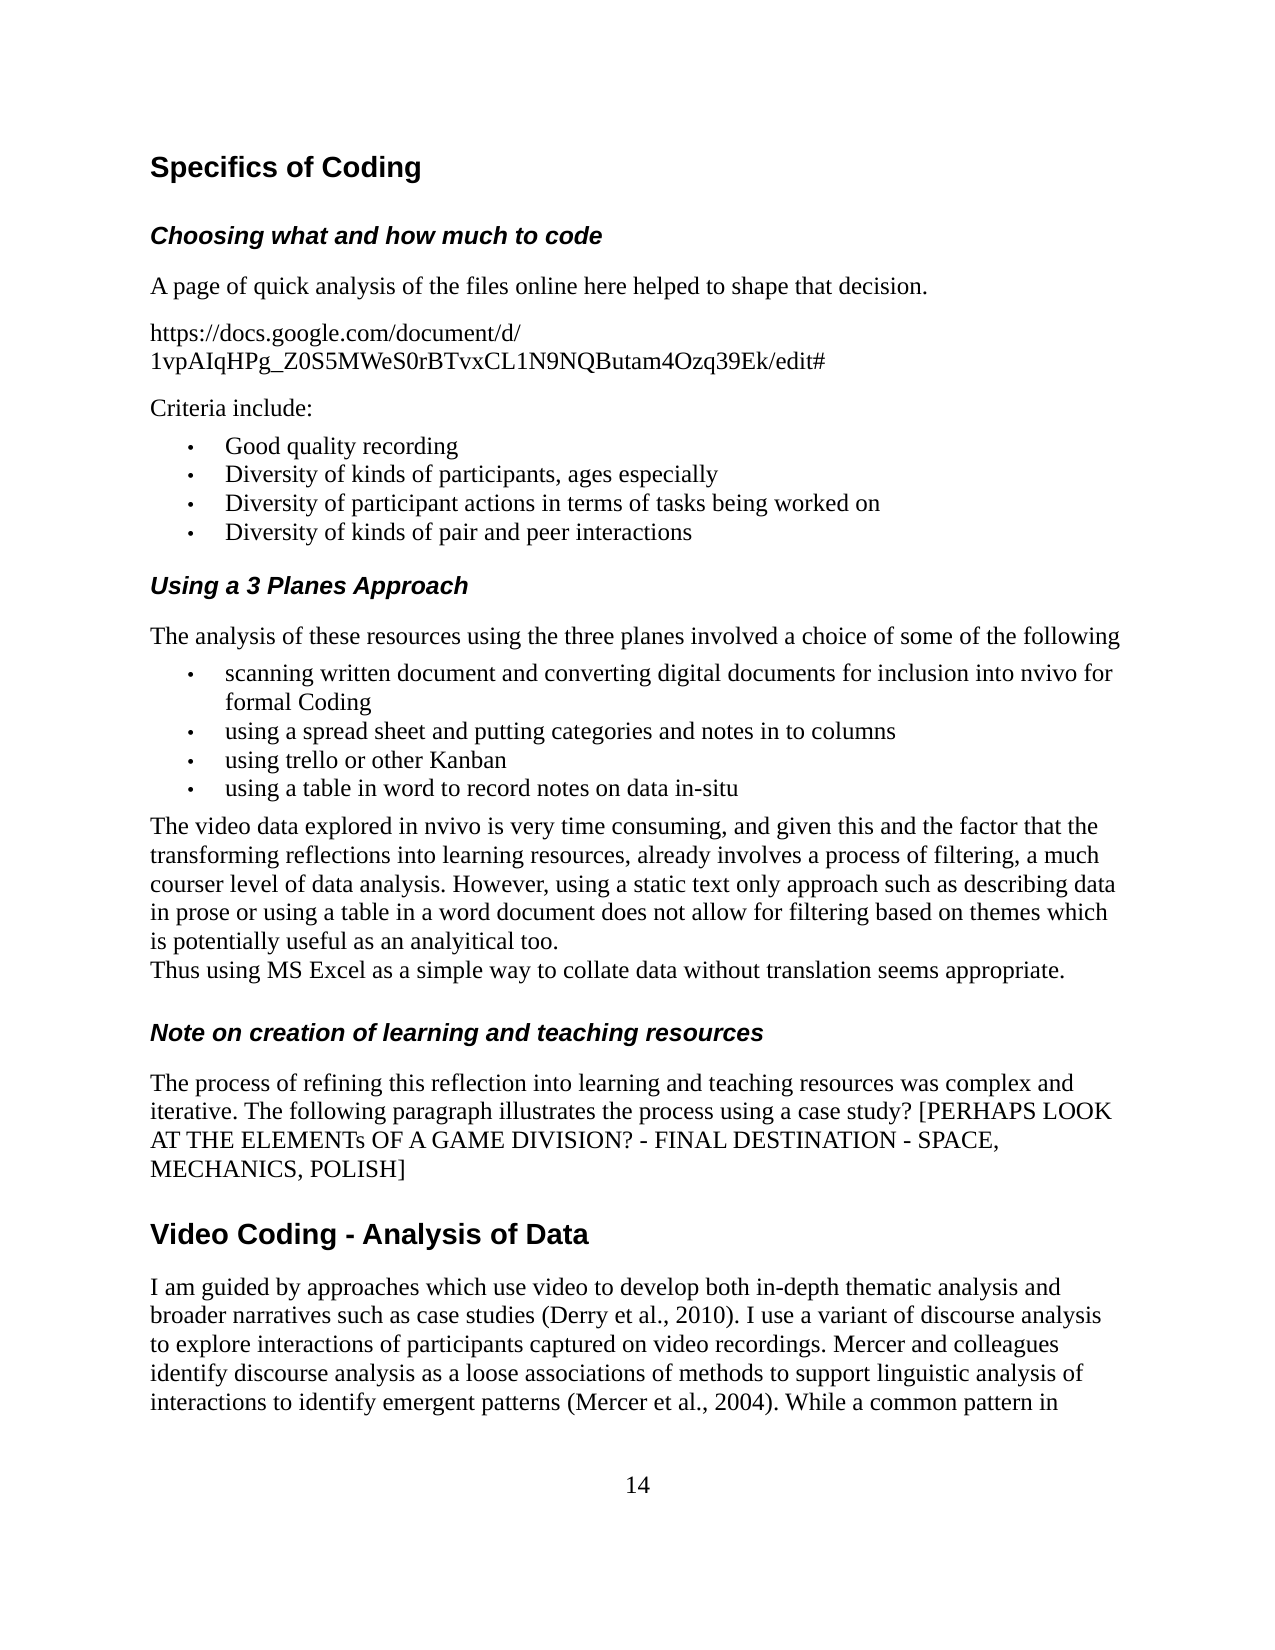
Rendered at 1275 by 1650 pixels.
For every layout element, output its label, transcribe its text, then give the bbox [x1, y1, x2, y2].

text The analysis of these resources using the three planes involved a choice of some of the following [150, 621, 1125, 649]
text Criteria include: [150, 393, 1125, 422]
text https://docs.google.com/document/d/1vpAIqHPg_Z0S5MWeS0rBTvxCL1N9NQButam4Ozq39Ek/edit# [150, 318, 1125, 375]
list using a spread sheet and putting categories and notes in to columns [187, 716, 1125, 745]
subtitle Video Coding - Analysis of Data [150, 1217, 1125, 1250]
list scanning written document and converting digital documents for inclusion into nvivo for formal Coding [187, 658, 1125, 716]
subtitle Using a 3 Planes Approach [150, 571, 1125, 599]
list Diversity of kinds of pair and peer interactions [187, 517, 1125, 546]
subtitle Specifics of Coding [150, 150, 1125, 183]
list Good quality recording [187, 431, 1125, 459]
list using a table in word to record notes on data in-situ [187, 773, 1125, 802]
list Diversity of kinds of participants, ages especially [187, 459, 1125, 488]
text I am guided by approaches which use video to develop both in-depth thematic analysis and broader narratives such as case studies (Derry et al., 2010). I use a variant of discourse analysis to explore interactions of participants captured on video recordings. Mercer and colleagues identify discourse analysis as a loose associations of methods to support linguistic analysis of interactions to identify emergent patterns (Mercer et al., 2004). While a common pattern in [150, 1272, 1125, 1415]
subtitle Note on creation of learning and teaching resources [150, 1018, 1125, 1046]
text A page of quick analysis of the files online here helped to shape that decision. [150, 271, 1125, 300]
list using trello or other Kanban [187, 745, 1125, 773]
subtitle Choosing what and how much to code [150, 221, 1125, 249]
text The process of refining this reflection into learning and teaching resources was complex and iterative. The following paragraph illustrates the process using a case study? [PERHAPS LOOK AT THE ELEMENTs OF A GAME DIVISION? - FINAL DESTINATION - SPACE, MECHANICS, POLISH] [150, 1068, 1125, 1183]
list Diversity of participant actions in terms of tasks being worked on [187, 488, 1125, 517]
text The video data explored in nvivo is very time consuming, and given this and the factor that the transforming reflections into learning resources, already involves a process of filtering, a much courser level of data analysis. However, using a static text only approach such as describing data in prose or using a table in a word document does not allow for filtering based on themes which is potentially useful as an analyitical too. Thus using MS Excel as a simple way to collate data without translation seems appropriate. [150, 811, 1125, 984]
